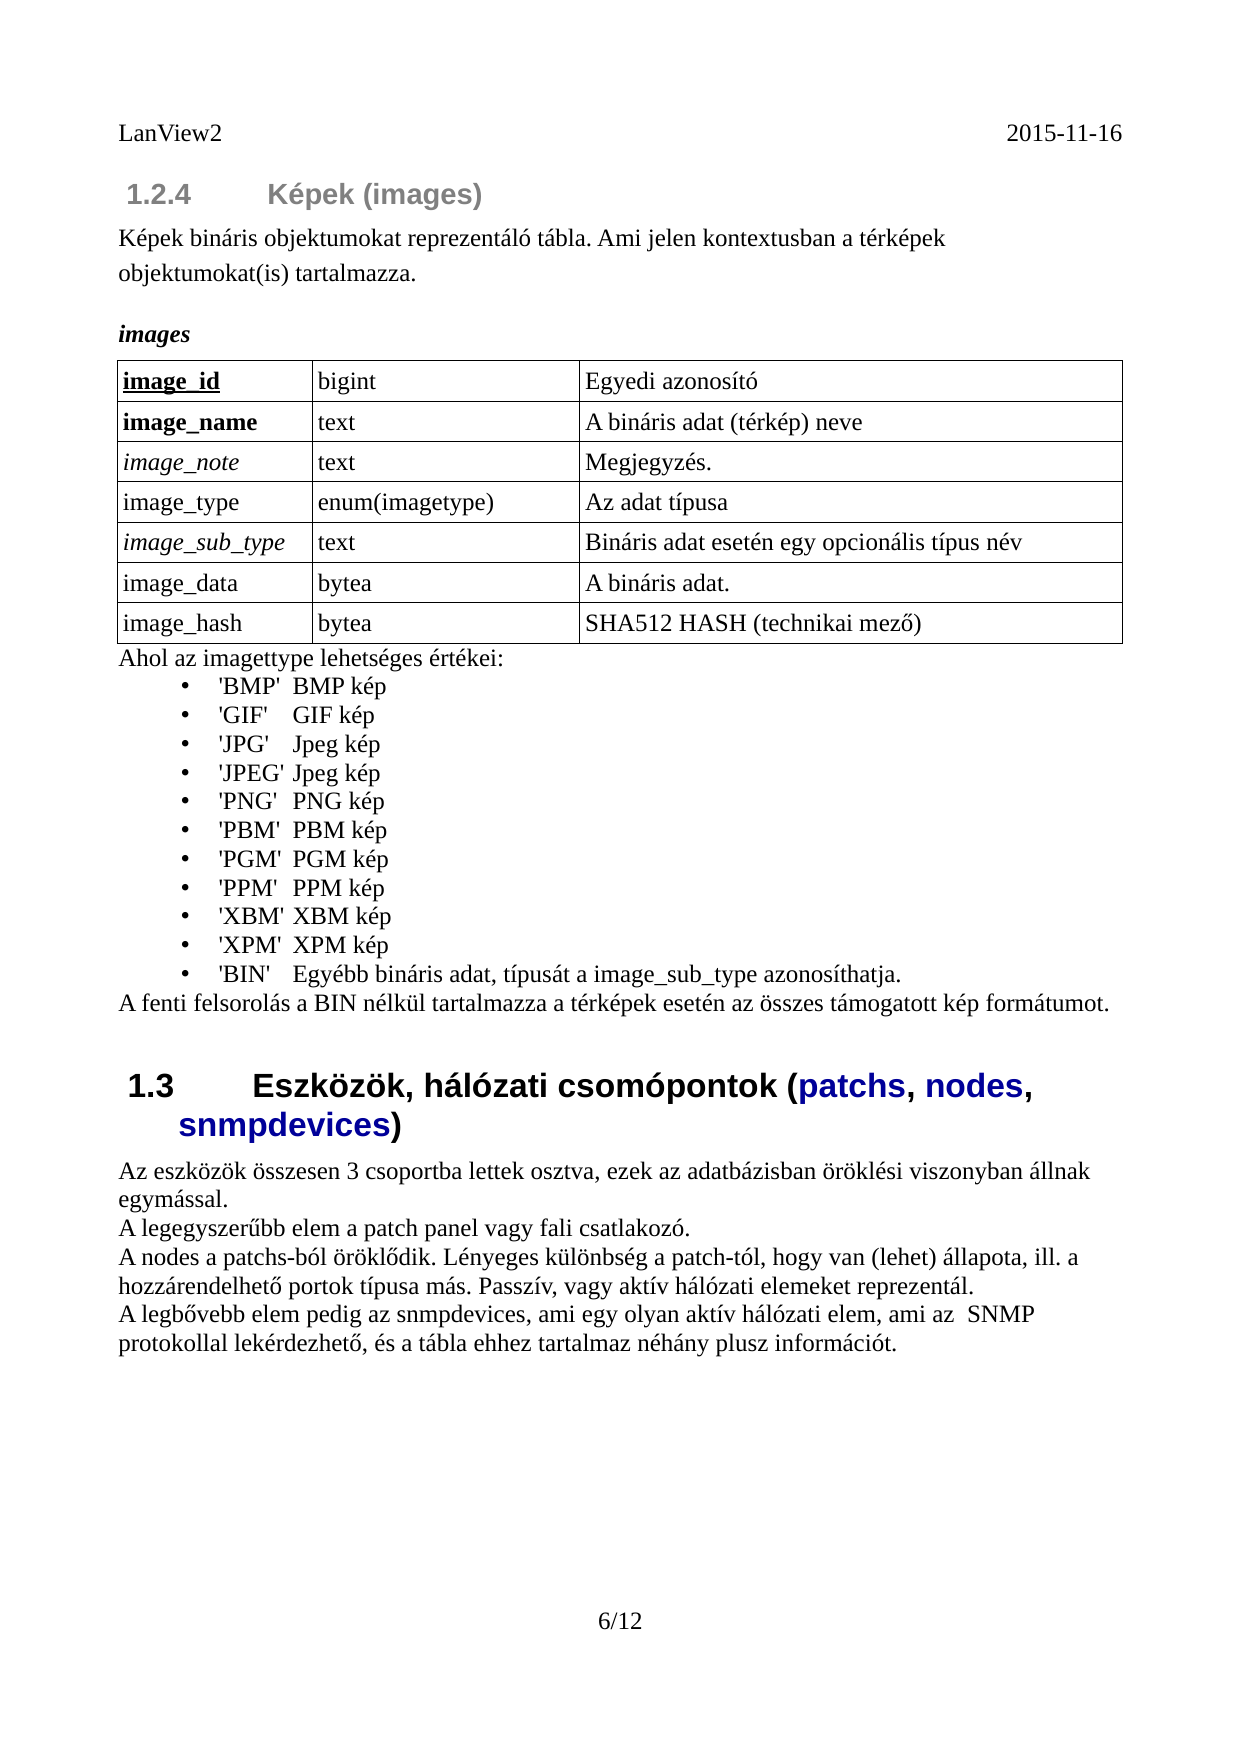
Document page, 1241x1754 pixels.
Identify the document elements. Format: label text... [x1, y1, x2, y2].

table_cell image_hash [118, 603, 312, 643]
table_cell bytea [313, 603, 579, 643]
table_cell enum(imagetype) [313, 482, 579, 522]
text Ahol az imagettype lehetséges értékei: [118, 644, 1122, 671]
table_header Egyedi azonosító [580, 361, 1122, 401]
table_cell image_note [118, 442, 312, 481]
list 'GIF' GIF kép [181, 700, 1122, 729]
list 'BIN' Egyébb bináris adat, típusát a image_sub_type azonosíthatja. [181, 959, 1122, 988]
table_cell text [313, 442, 579, 481]
list 'XPM' XPM kép [181, 930, 1122, 959]
text A legbővebb elem pedig az snmpdevices, ami egy olyan aktív hálózati elem, ami az SNMP protokollal lekérdezhető, és a tábla ehhez tartalmaz néhány plusz információt. [118, 1299, 1122, 1357]
table_cell SHA512 HASH (technikai mező) [580, 603, 1122, 643]
subtitle Eszközök, hálózati csomópontok (patchs, nodes, snmpdevices) [118, 1066, 1122, 1143]
table_cell bytea [313, 563, 579, 602]
table_header image_id [118, 361, 312, 401]
table_cell A bináris adat (térkép) neve [580, 402, 1122, 441]
list 'BMP' BMP kép [181, 671, 1122, 700]
table_cell image_data [118, 563, 312, 602]
text Képek bináris objektumokat reprezentáló tábla. Ami jelen kontextusban a térképek objektumokat(is) tartalmazza. [118, 223, 1122, 286]
table_cell Bináris adat esetén egy opcionális típus név [580, 523, 1122, 562]
table_cell image_type [118, 482, 312, 522]
table_cell Megjegyzés. [580, 442, 1122, 481]
text A nodes a patchs-ból öröklődik. Lényeges különbség a patch-tól, hogy van (lehet) állapota, ill. a hozzárendelhető portok típusa más. Passzív, vagy aktív hálózati elemeket reprezentál. [118, 1242, 1122, 1299]
list 'XBM' XBM kép [181, 901, 1122, 930]
text images [118, 319, 1122, 348]
list 'PNG' PNG kép [181, 786, 1122, 815]
list 'JPEG' Jpeg kép [181, 758, 1122, 786]
table_header bigint [313, 361, 579, 401]
list 'PGM' PGM kép [181, 844, 1122, 873]
subtitle Képek (images) [118, 177, 1122, 211]
table_cell image_sub_type [118, 523, 312, 562]
table_cell text [313, 523, 579, 562]
list 'JPG' Jpeg kép [181, 729, 1122, 758]
list 'PPM' PPM kép [181, 873, 1122, 901]
table_cell image_name [118, 402, 312, 441]
table_cell text [313, 402, 579, 441]
text Az eszközök összesen 3 csoportba lettek osztva, ezek az adatbázisban öröklési viszonyban állnak egymással. [118, 1156, 1122, 1213]
text A legegyszerűbb elem a patch panel vagy fali csatlakozó. [118, 1213, 1122, 1242]
text A fenti felsorolás a BIN nélkül tartalmazza a térképek esetén az összes támogatott kép formátumot. [118, 988, 1122, 1016]
list 'PBM' PBM kép [181, 815, 1122, 844]
table_cell A bináris adat. [580, 563, 1122, 602]
table_cell Az adat típusa [580, 482, 1122, 522]
